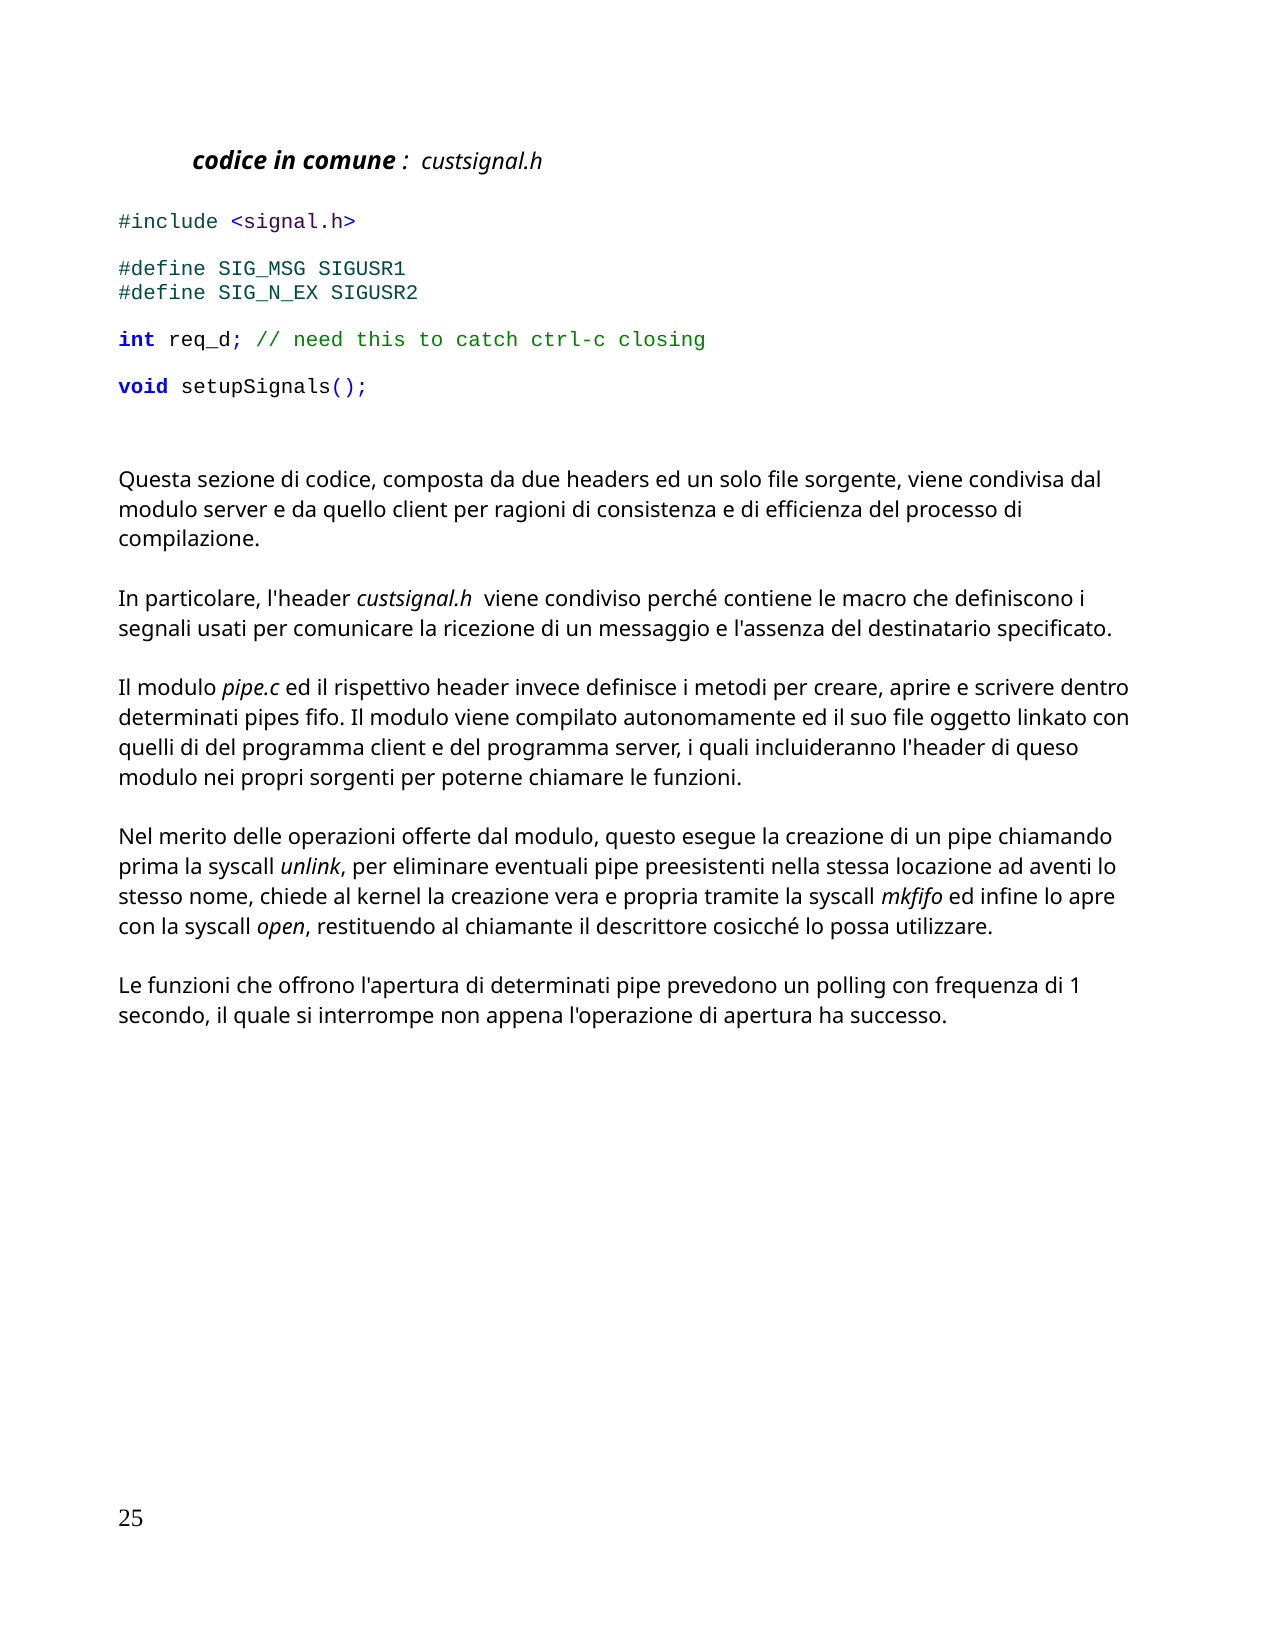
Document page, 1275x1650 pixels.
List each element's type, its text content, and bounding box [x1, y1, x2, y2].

text #include <signal.h> [118, 211, 1157, 235]
text Nel merito delle operazioni offerte dal modulo, questo esegue la creazione di un pipe chiamando prima la syscall unlink, per eliminare eventuali pipe preesistenti nella stessa locazione ad aventi lo stesso nome, chiede al kernel la creazione vera e propria tramite la syscall mkfifo ed infine lo apre con la syscall open, restituendo al chiamante il descrittore cosicché lo possa utilizzare. [118, 821, 1157, 940]
text codice in comune : custsignal.h [118, 143, 1157, 177]
text Le funzioni che offrono l'apertura di determinati pipe prevedono un polling con frequenza di 1 secondo, il quale si interrompe non appena l'operazione di apertura ha successo. [118, 970, 1157, 1030]
text #define SIG_MSG SIGUSR1 [118, 258, 1157, 282]
text void setupSignals(); [118, 377, 1157, 400]
text int req_d; // need this to catch ctrl-c closing [118, 329, 1157, 353]
text #define SIG_N_EX SIGUSR2 [118, 282, 1157, 306]
text Il modulo pipe.c ed il rispettivo header invece definisce i metodi per creare, aprire e scrivere dentro determinati pipes fifo. Il modulo viene compilato autonomamente ed il suo file oggetto linkato con quelli di del programma client e del programma server, i quali incluideranno l'header di queso modulo nei propri sorgenti per poterne chiamare le funzioni. [118, 672, 1157, 791]
text In particolare, l'header custsignal.h viene condiviso perché contiene le macro che definiscono i segnali usati per comunicare la ricezione di un messaggio e l'assenza del destinatario specificato. [118, 583, 1157, 642]
text Questa sezione di codice, composta da due headers ed un solo file sorgente, viene condivisa dal modulo server e da quello client per ragioni di consistenza e di efficienza del processo di compilazione. [118, 464, 1157, 553]
